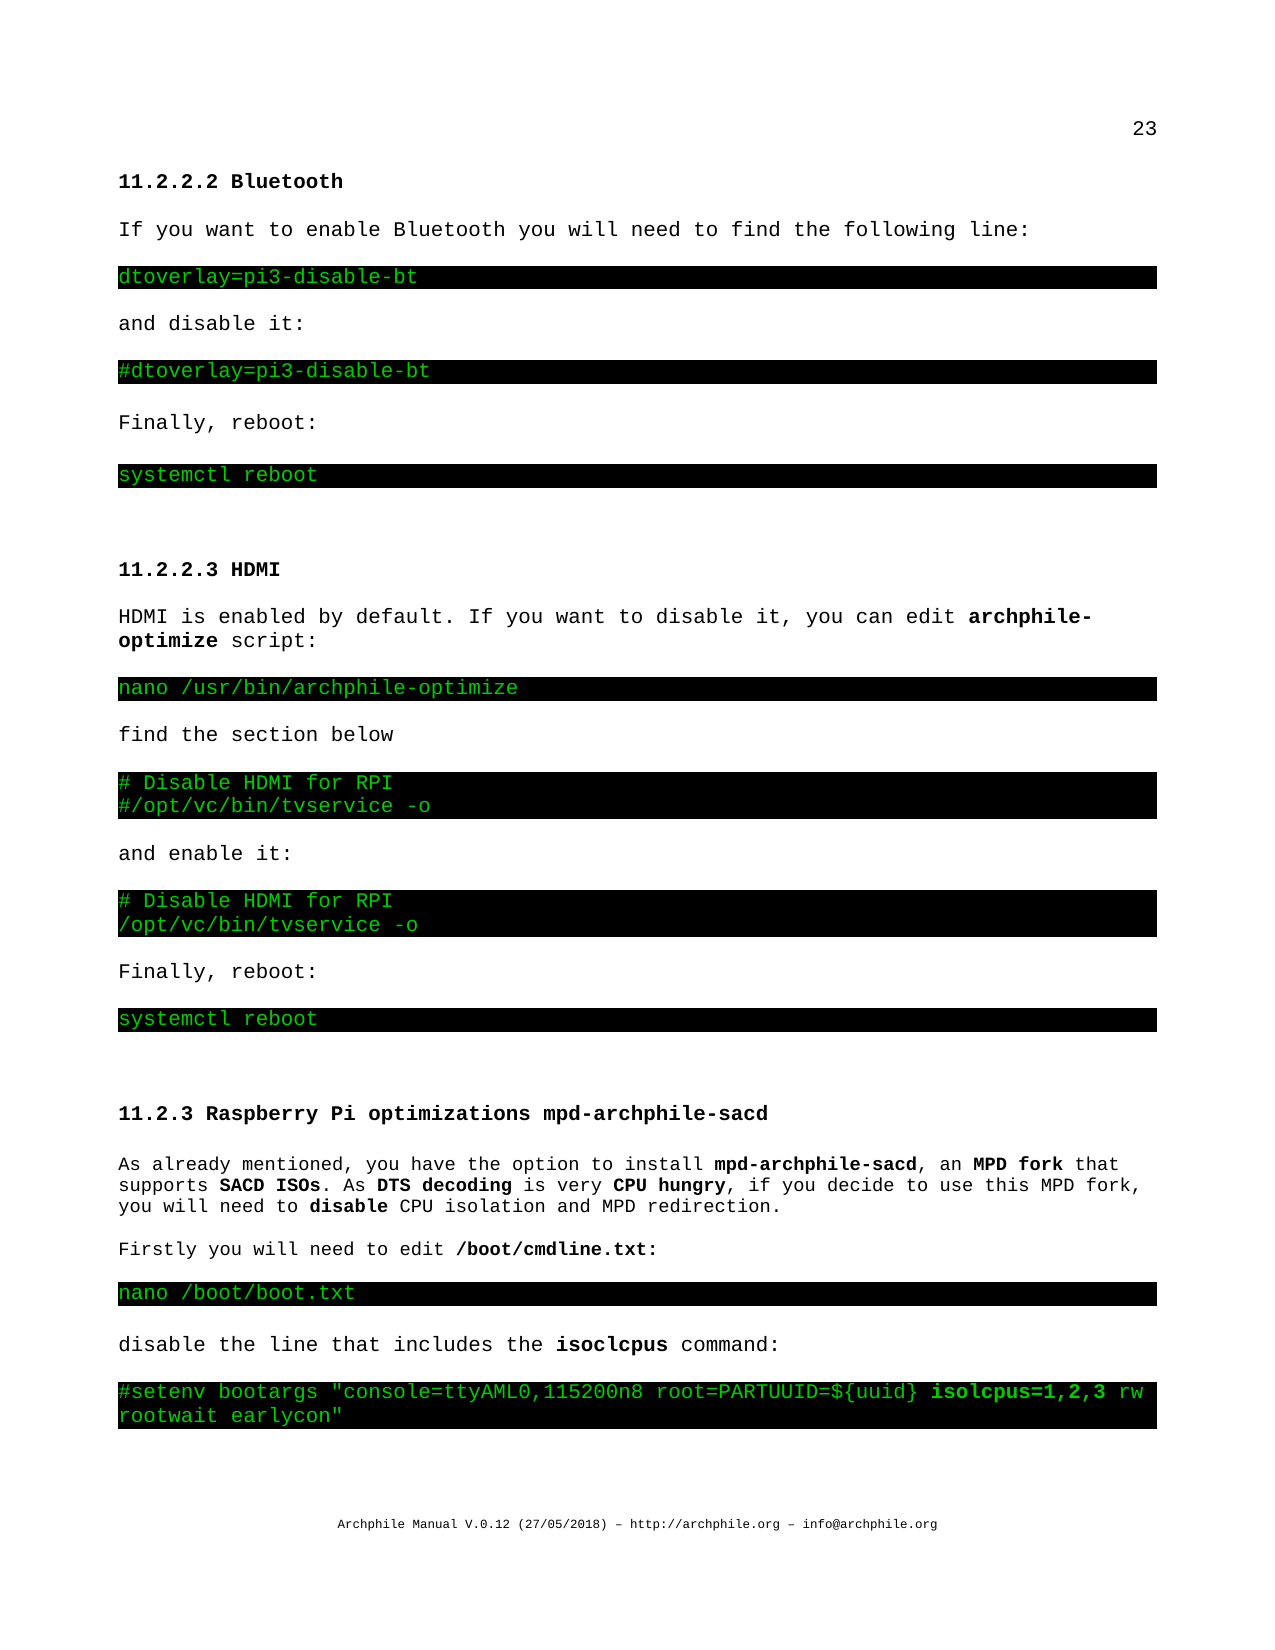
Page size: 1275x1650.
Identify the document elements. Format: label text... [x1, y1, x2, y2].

text 11.2.3 Raspberry Pi optimizations mpd-archphile-sacd [118, 1103, 1157, 1126]
text and enable it: [118, 843, 1157, 866]
text Finally, reboot: [118, 961, 1157, 984]
text If you want to enable Bluetooth you will need to find the following line: [118, 218, 1157, 242]
text disable the line that includes the isoclcpus command: [118, 1334, 1157, 1358]
text dtoverlay=pi3-disable-bt [118, 266, 1157, 289]
text nano /boot/boot.txt [118, 1282, 1157, 1306]
text Firstly you will need to edit /boot/cmdline.txt: [118, 1240, 1157, 1261]
text Finally, reboot: [118, 412, 1157, 436]
text # Disable HDMI for RPI [118, 772, 1157, 795]
text find the section below [118, 724, 1157, 748]
text nano /usr/bin/archphile-optimize [118, 677, 1157, 701]
text # Disable HDMI for RPI [118, 890, 1157, 914]
text #setenv bootargs "console=ttyAML0,115200n8 root=PARTUUID=${uuid} isolcpus=1,2,3 rw rootwait earlycon" [118, 1382, 1157, 1429]
text systemctl reboot [118, 464, 1157, 488]
text As already mentioned, you have the option to install mpd-archphile-sacd, an MPD fork that supports SACD ISOs. As DTS decoding is very CPU hungry, if you decide to use this MPD fork, you will need to disable CPU isolation and MPD redirection. [118, 1155, 1157, 1218]
text systemctl reboot [118, 1008, 1157, 1032]
text #/opt/vc/bin/tvservice -o [118, 795, 1157, 819]
text 11.2.2.2 Bluetooth [118, 171, 1157, 195]
text /opt/vc/bin/tvservice -o [118, 914, 1157, 937]
text 11.2.2.3 HDMI [118, 559, 1157, 583]
text HDMI is enabled by default. If you want to disable it, you can edit archphile-optimize script: [118, 606, 1157, 653]
text #dtoverlay=pi3-disable-bt [118, 360, 1157, 384]
text and disable it: [118, 313, 1157, 337]
